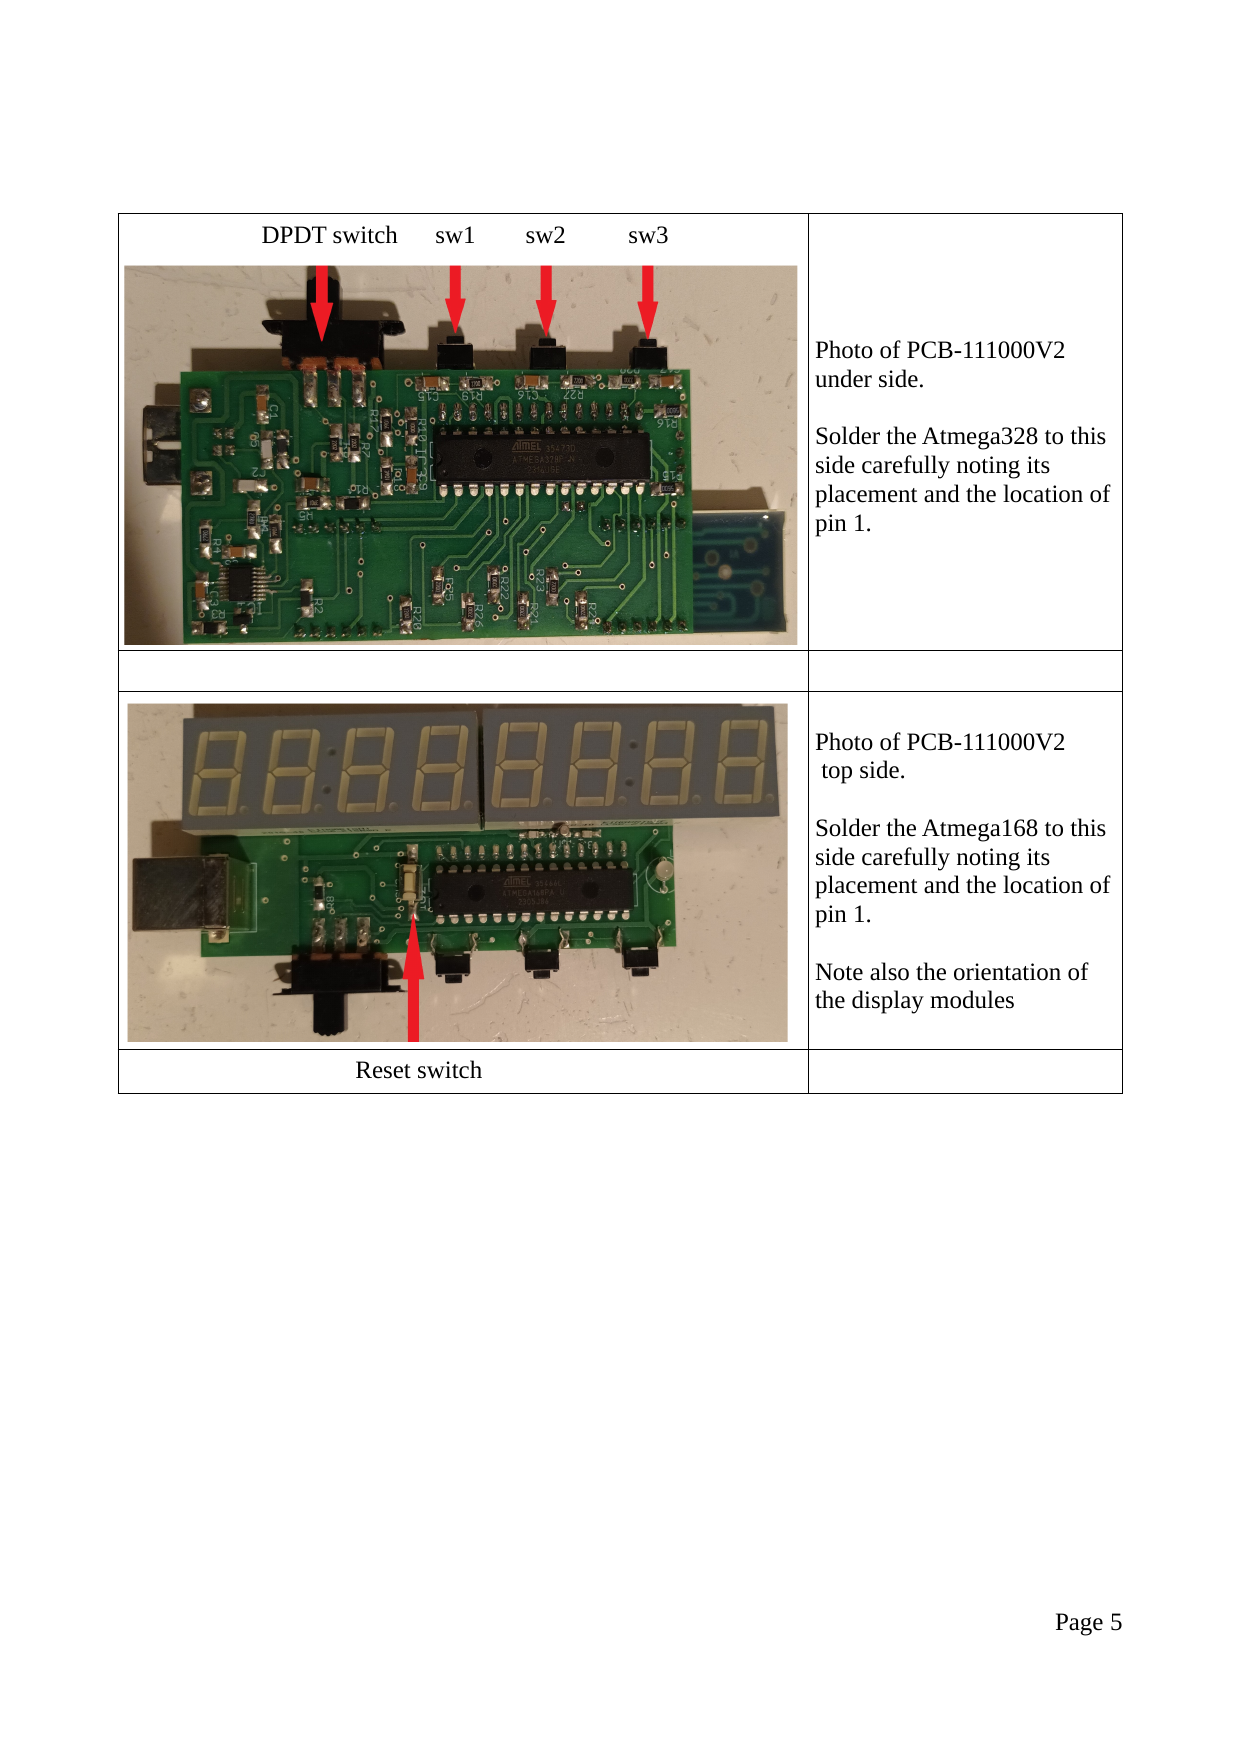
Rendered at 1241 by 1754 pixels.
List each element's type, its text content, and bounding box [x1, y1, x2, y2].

table_cell [809, 651, 1122, 691]
picture [126, 266, 798, 645]
table_cell [809, 1050, 1122, 1093]
picture [128, 704, 788, 1042]
table_cell Photo of PCB-111000V2 top side. Solder the Atmega168 to this side carefully noting its placement and the location of pin 1. Note also the orientation of the display modules [809, 692, 1122, 1049]
table_cell [119, 692, 808, 1049]
table_cell [119, 651, 808, 691]
table_header Photo of PCB-111000V2 under side. Solder the Atmega328 to this side carefully noting its placement and the location of pin 1. [809, 214, 1122, 650]
table_header DPDT switch sw1 sw2 sw3 [119, 214, 808, 650]
table_cell Reset switch [119, 1050, 808, 1093]
